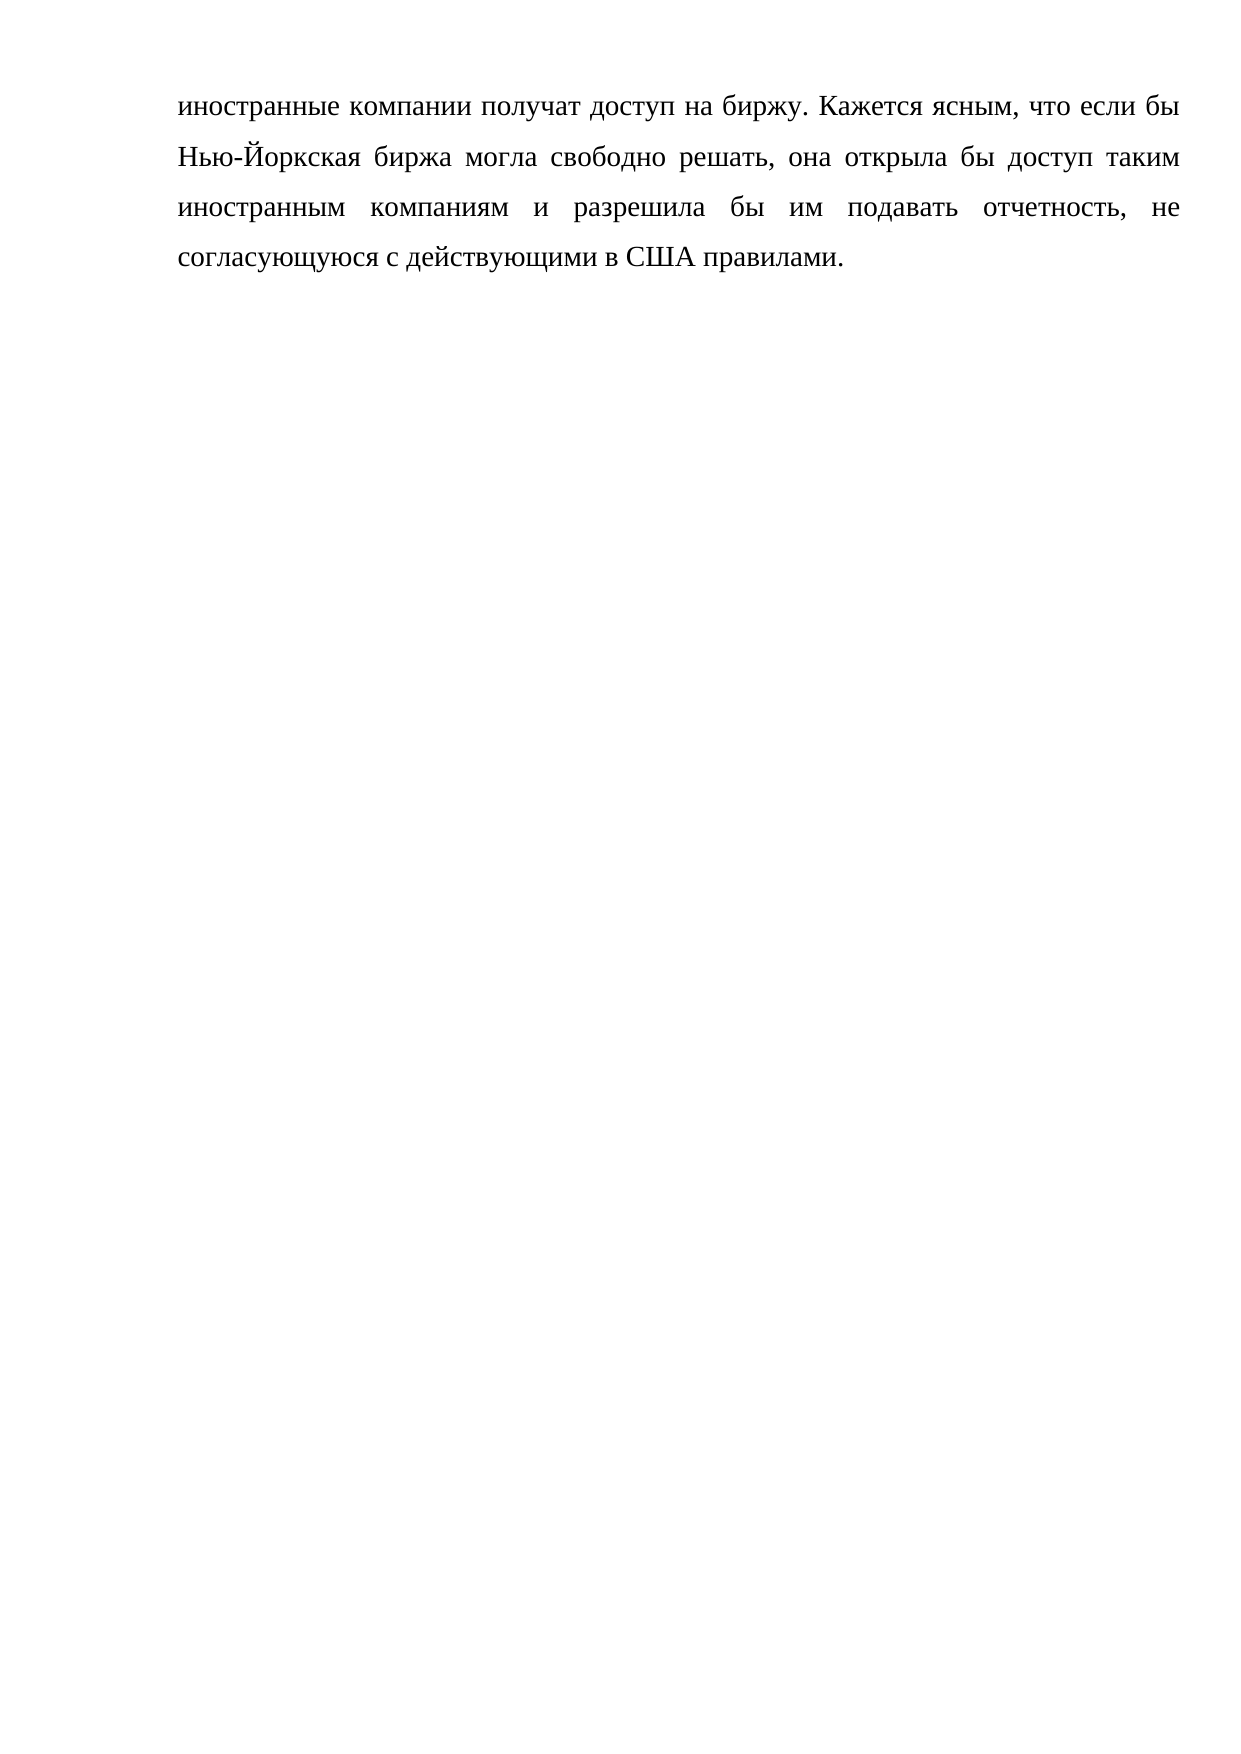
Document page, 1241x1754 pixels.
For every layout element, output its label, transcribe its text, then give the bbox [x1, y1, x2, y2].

text иностранные компании получат доступ на биржу. Кажется ясным, что если бы Нью-Йоркская биржа могла свободно решать, она открыла бы доступ таким иностранным компаниям и разрешила бы им подавать отчетность, не согласующуюся с действующими в США правилами. [177, 88, 1181, 273]
